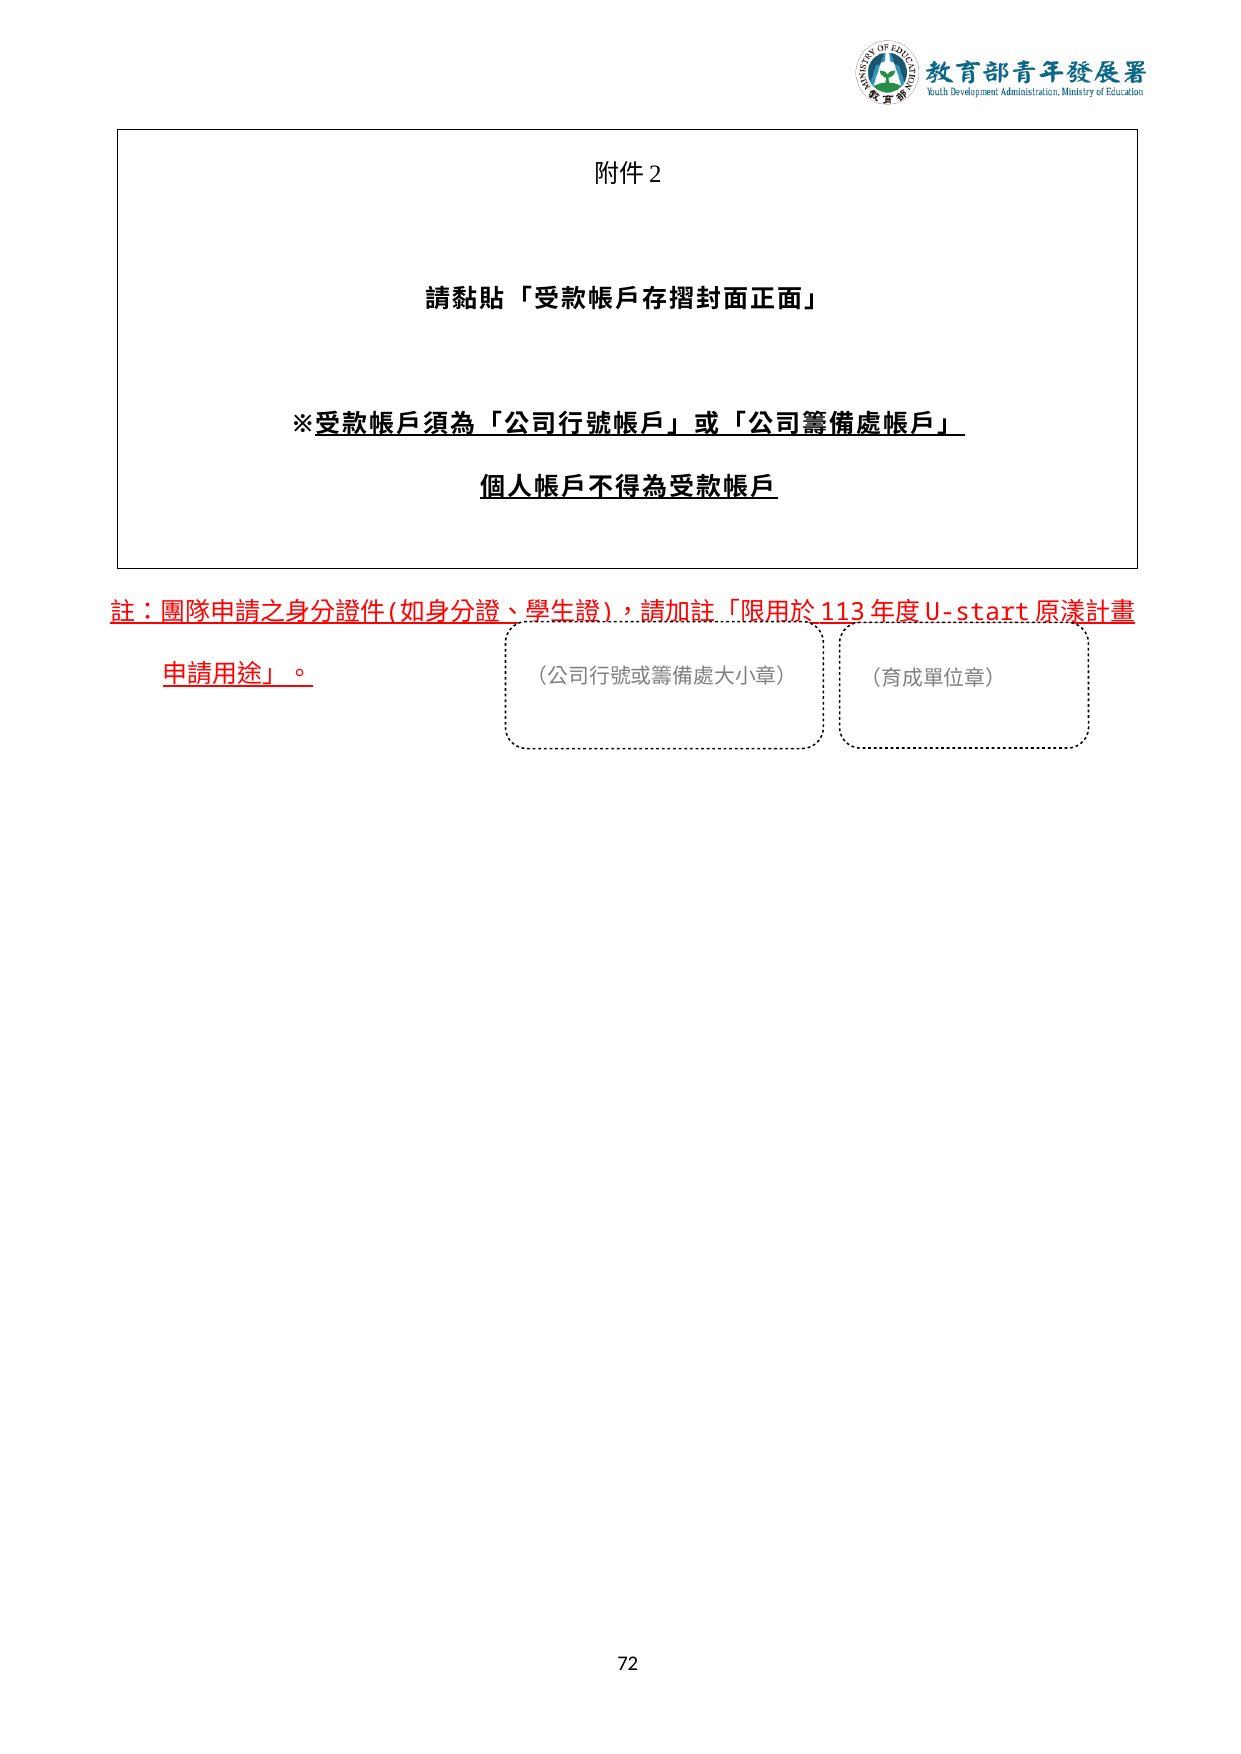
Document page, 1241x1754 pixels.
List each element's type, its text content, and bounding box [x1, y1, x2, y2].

table_cell 附件2 請黏貼「受款帳戶存摺封面正面」 ※受款帳戶須為「公司行號帳戶」或「公司籌備處帳戶」 個人帳戶不得為受款帳戶 [118, 130, 1137, 567]
text 註：團隊申請之身分證件(如身分證、學生證)，請加註「限用於113年度U-start原漾計畫申請用途」。 [103, 568, 1152, 693]
